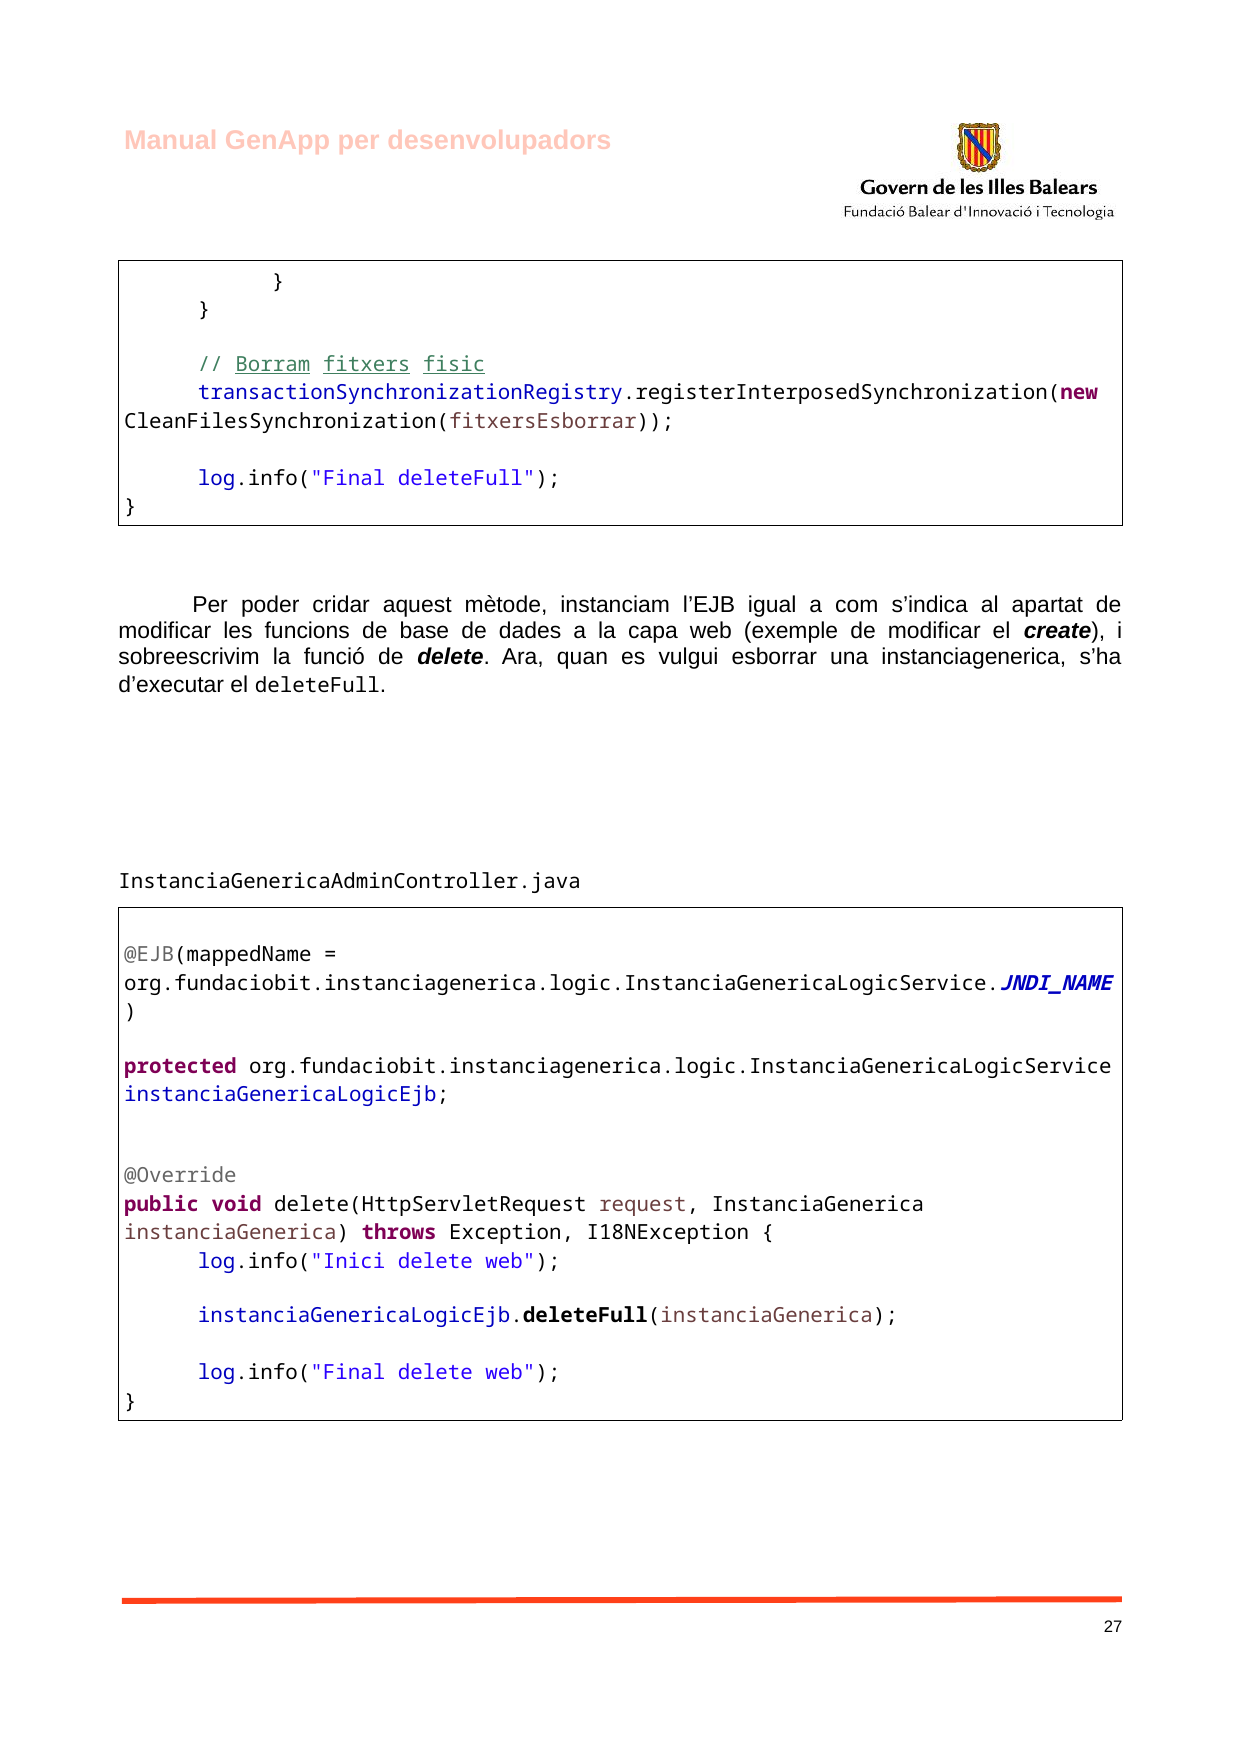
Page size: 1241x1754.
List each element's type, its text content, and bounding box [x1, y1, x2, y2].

picture [840, 123, 1117, 220]
text Per poder cridar aquest mètode, instanciam l’EJB igual a com s’indica al apartat de modificar les funcions de base de dades a la capa web (exemple de modificar el create), i sobreescrivim la funció de delete. Ara, quan es vulgui esborrar una instanciagenerica, s’ha d’executar el deleteFull. [118, 591, 1122, 698]
table_header @EJB(mappedName = org.fundaciobit.instanciagenerica.logic.InstanciaGenericaLogicService.JNDI_NAME) protected org.fundaciobit.instanciagenerica.logic.InstanciaGenericaLogicService instanciaGenericaLogicEjb; @Override public void delete(HttpServletRequest request, InstanciaGenerica instanciaGenerica) throws Exception, I18NException { log.info("Inici delete web"); instanciaGenericaLogicEjb.deleteFull(instanciaGenerica); log.info("Final delete web"); } [119, 908, 1122, 1420]
text InstanciaGenericaAdminController.java [118, 866, 1122, 894]
table_header } } // Borram fitxers fisic transactionSynchronizationRegistry.registerInterposedSynchronization(new CleanFilesSynchronization(fitxersEsborrar)); log.info("Final deleteFull"); } [119, 261, 1122, 525]
